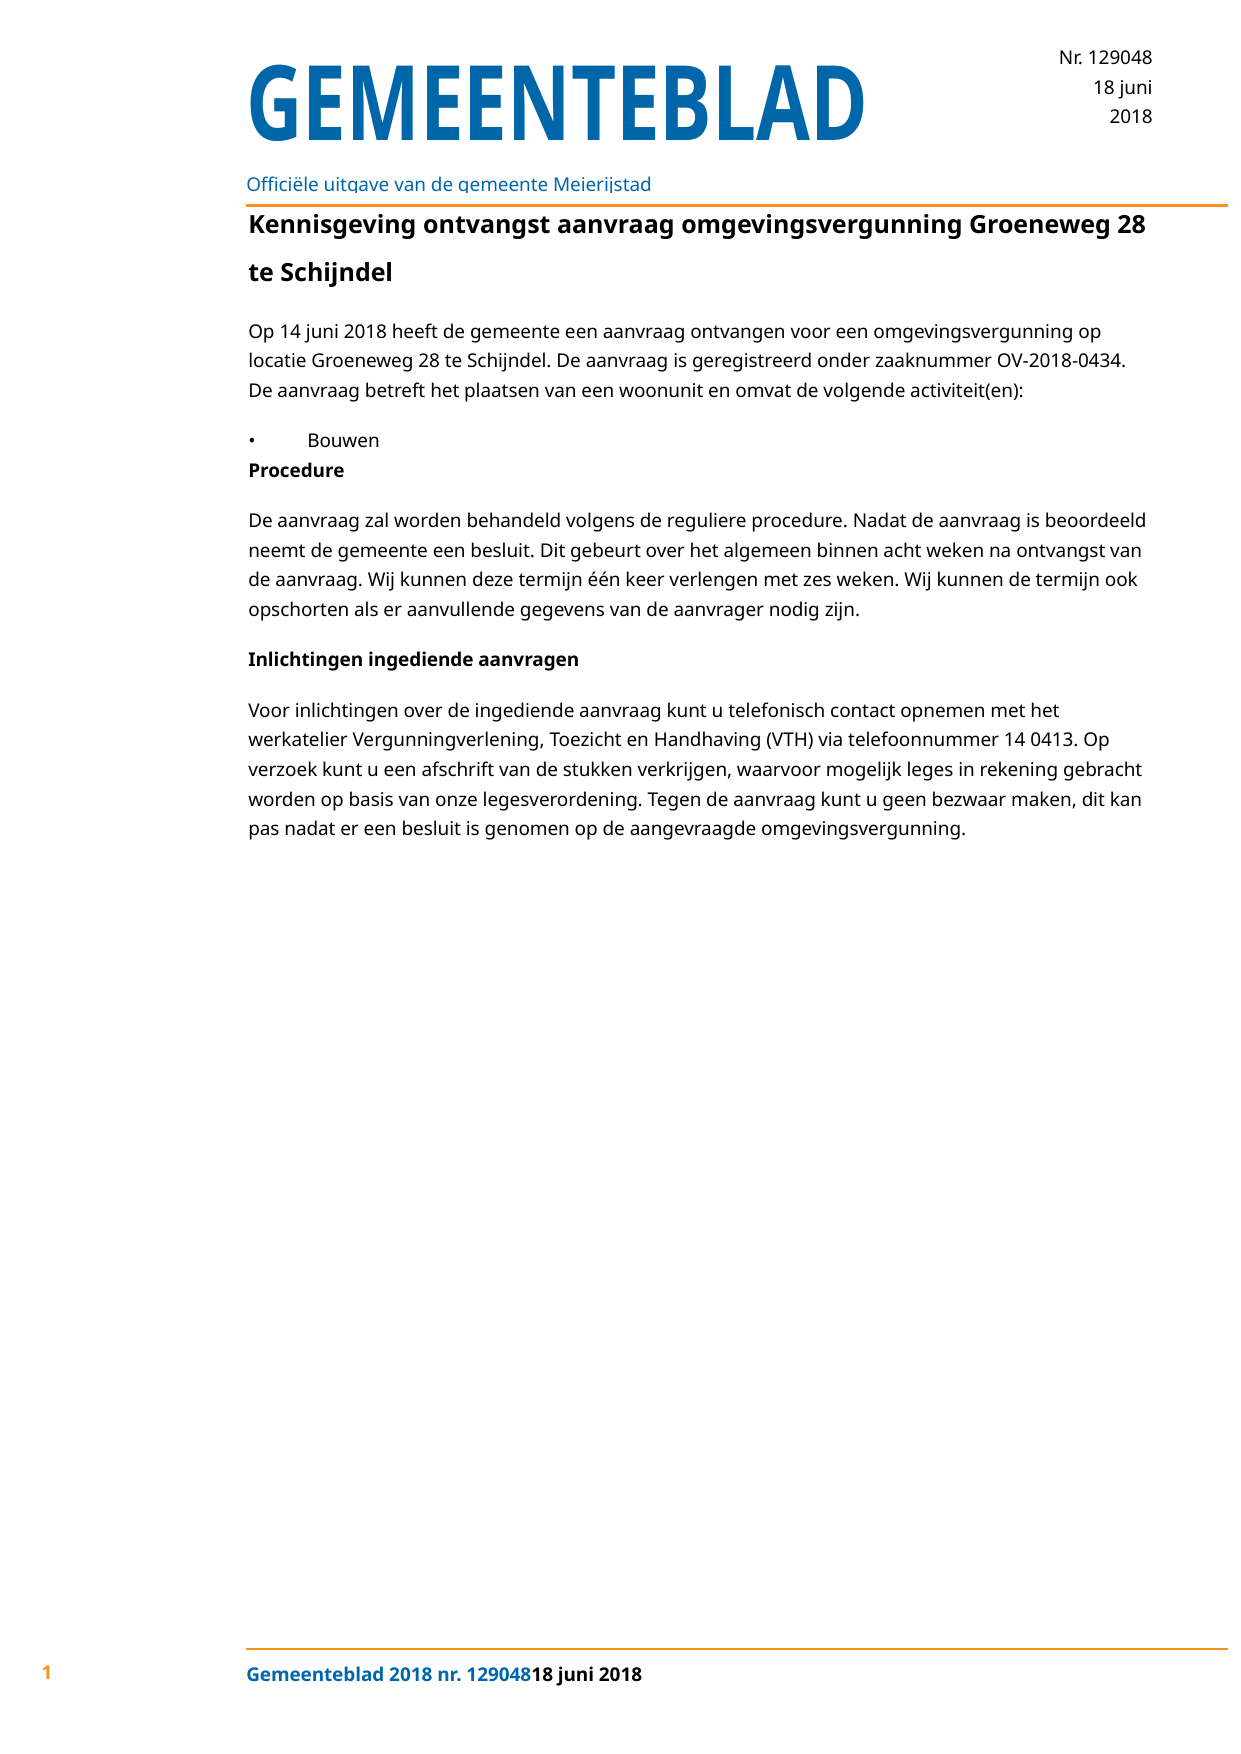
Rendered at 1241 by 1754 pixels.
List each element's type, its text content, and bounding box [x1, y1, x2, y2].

text Voor inlichtingen over de ingediende aanvraag kunt u telefonisch contact opnemen met het werkatelier Vergunningverlening, Toezicht en Handhaving (VTH) via telefoonnummer 14 0413. Op verzoek kunt u een afschrift van de stukken verkrijgen, waarvoor mogelijk leges in rekening gebracht worden op basis van onze legesverordening. Tegen de aanvraag kunt u geen bezwaar maken, dit kan pas nadat er een besluit is genomen op de aangevraagde omgevingsvergunning. [248, 697, 1152, 841]
text Procedure [248, 457, 1152, 483]
text De aanvraag zal worden behandeld volgens de reguliere procedure. Nadat de aanvraag is beoordeeld neemt de gemeente een besluit. Dit gebeurt over het algemeen binnen acht weken na ontvangst van de aanvraag. Wij kunnen deze termijn één keer verlengen met zes weken. Wij kunnen de termijn ook opschorten als er aanvullende gegevens van de aanvrager nodig zijn. [248, 507, 1152, 622]
text Kennisgeving ontvangst aanvraag omgevingsvergunning Groeneweg 28 te Schijndel [248, 207, 1152, 288]
text Inlichtingen ingediende aanvragen [248, 647, 1152, 672]
list Bouwen [248, 427, 1152, 453]
text Op 14 juni 2018 heeft de gemeente een aanvraag ontvangen voor een omgevingsvergunning op locatie Groeneweg 28 te Schijndel. De aanvraag is geregistreerd onder zaaknummer OV-2018-0434. De aanvraag betreft het plaatsen van een woonunit en omvat de volgende activiteit(en): [248, 318, 1152, 403]
picture [41, 47, 231, 172]
